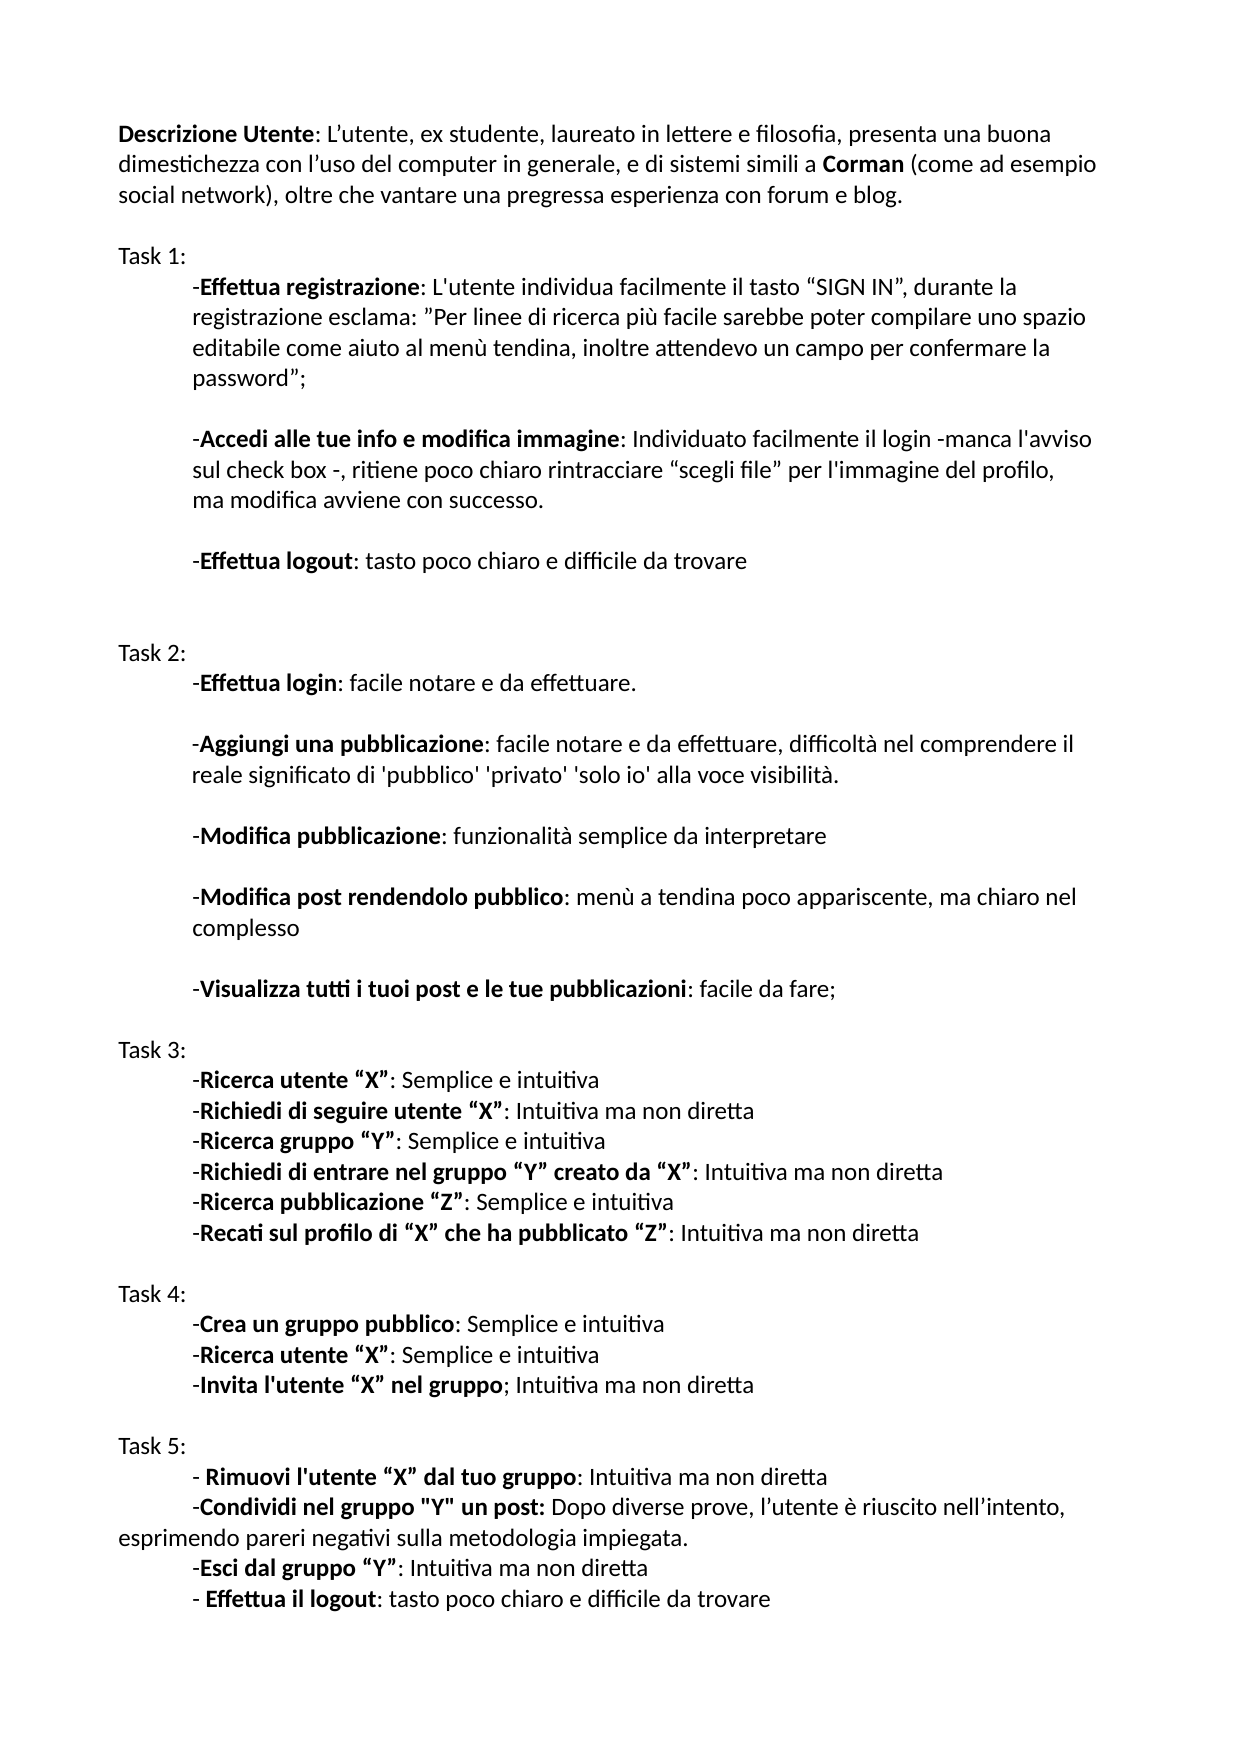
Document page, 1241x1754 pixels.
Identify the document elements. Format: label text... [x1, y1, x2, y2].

text -Condividi nel gruppo "Y" un post: Dopo diverse prove, l’utente è riuscito nell’intento, esprimendo pareri negativi sulla metodologia impiegata. [118, 1492, 1122, 1553]
text -Aggiungi una pubblicazione: facile notare e da effettuare, difficoltà nel comprendere il reale significato di 'pubblico' 'privato' 'solo io' alla voce visibilità. [192, 728, 1122, 789]
text -Crea un gruppo pubblico: Semplice e intuitiva [118, 1308, 1122, 1339]
text -Visualizza tutti i tuoi post e le tue pubblicazioni: facile da fare; [118, 973, 1122, 1003]
text -Ricerca gruppo “Y”: Semplice e intuitiva [118, 1125, 1122, 1156]
text Task 1: -Effettua registrazione: L'utente individua facilmente il tasto “SIGN IN”, durante la registrazione esclama: ”Per linee di ricerca più facile sarebbe poter compilare uno spazio editabile come aiuto al menù tendina, inoltre attendevo un campo per confermare la password”; [118, 240, 1122, 393]
text Task 4: [118, 1278, 1122, 1308]
text Descrizione Utente: L’utente, ex studente, laureato in lettere e filosofia, presenta una buona dimestichezza con l’uso del computer in generale, e di sistemi simili a Corman (come ad esempio social network), oltre che vantare una pregressa esperienza con forum e blog. [118, 118, 1122, 210]
text - Effettua il logout: tasto poco chiaro e difficile da trovare [118, 1583, 1122, 1614]
text Task 5: [118, 1431, 1122, 1461]
text -Modifica pubblicazione: funzionalità semplice da interpretare [118, 820, 1122, 851]
text -Richiedi di entrare nel gruppo “Y” creato da “X”: Intuitiva ma non diretta [118, 1156, 1122, 1186]
text -Accedi alle tue info e modifica immagine: Individuato facilmente il login -manca l'avviso sul check box -, ritiene poco chiaro rintracciare “scegli file” per l'immagine del profilo, [118, 423, 1122, 484]
text -Modifica post rendendolo pubblico: menù a tendina poco appariscente, ma chiaro nel complesso [118, 881, 1122, 942]
text -Recati sul profilo di “X” che ha pubblicato “Z”: Intuitiva ma non diretta [118, 1217, 1122, 1247]
text -Ricerca utente “X”: Semplice e intuitiva [118, 1339, 1122, 1369]
text -Esci dal gruppo “Y”: Intuitiva ma non diretta [118, 1553, 1122, 1583]
text Task 3: [118, 1034, 1122, 1064]
text - Rimuovi l'utente “X” dal tuo gruppo: Intuitiva ma non diretta [118, 1461, 1122, 1492]
text ma modifica avviene con successo. [118, 484, 1122, 515]
text -Ricerca pubblicazione “Z”: Semplice e intuitiva [118, 1186, 1122, 1217]
text -Effettua logout: tasto poco chiaro e difficile da trovare [118, 545, 1122, 576]
text -Richiedi di seguire utente “X”: Intuitiva ma non diretta [118, 1095, 1122, 1125]
text Task 2: -Effettua login: facile notare e da effettuare. [118, 637, 1122, 698]
text -Invita l'utente “X” nel gruppo; Intuitiva ma non diretta [118, 1369, 1122, 1400]
text -Ricerca utente “X”: Semplice e intuitiva [118, 1064, 1122, 1095]
